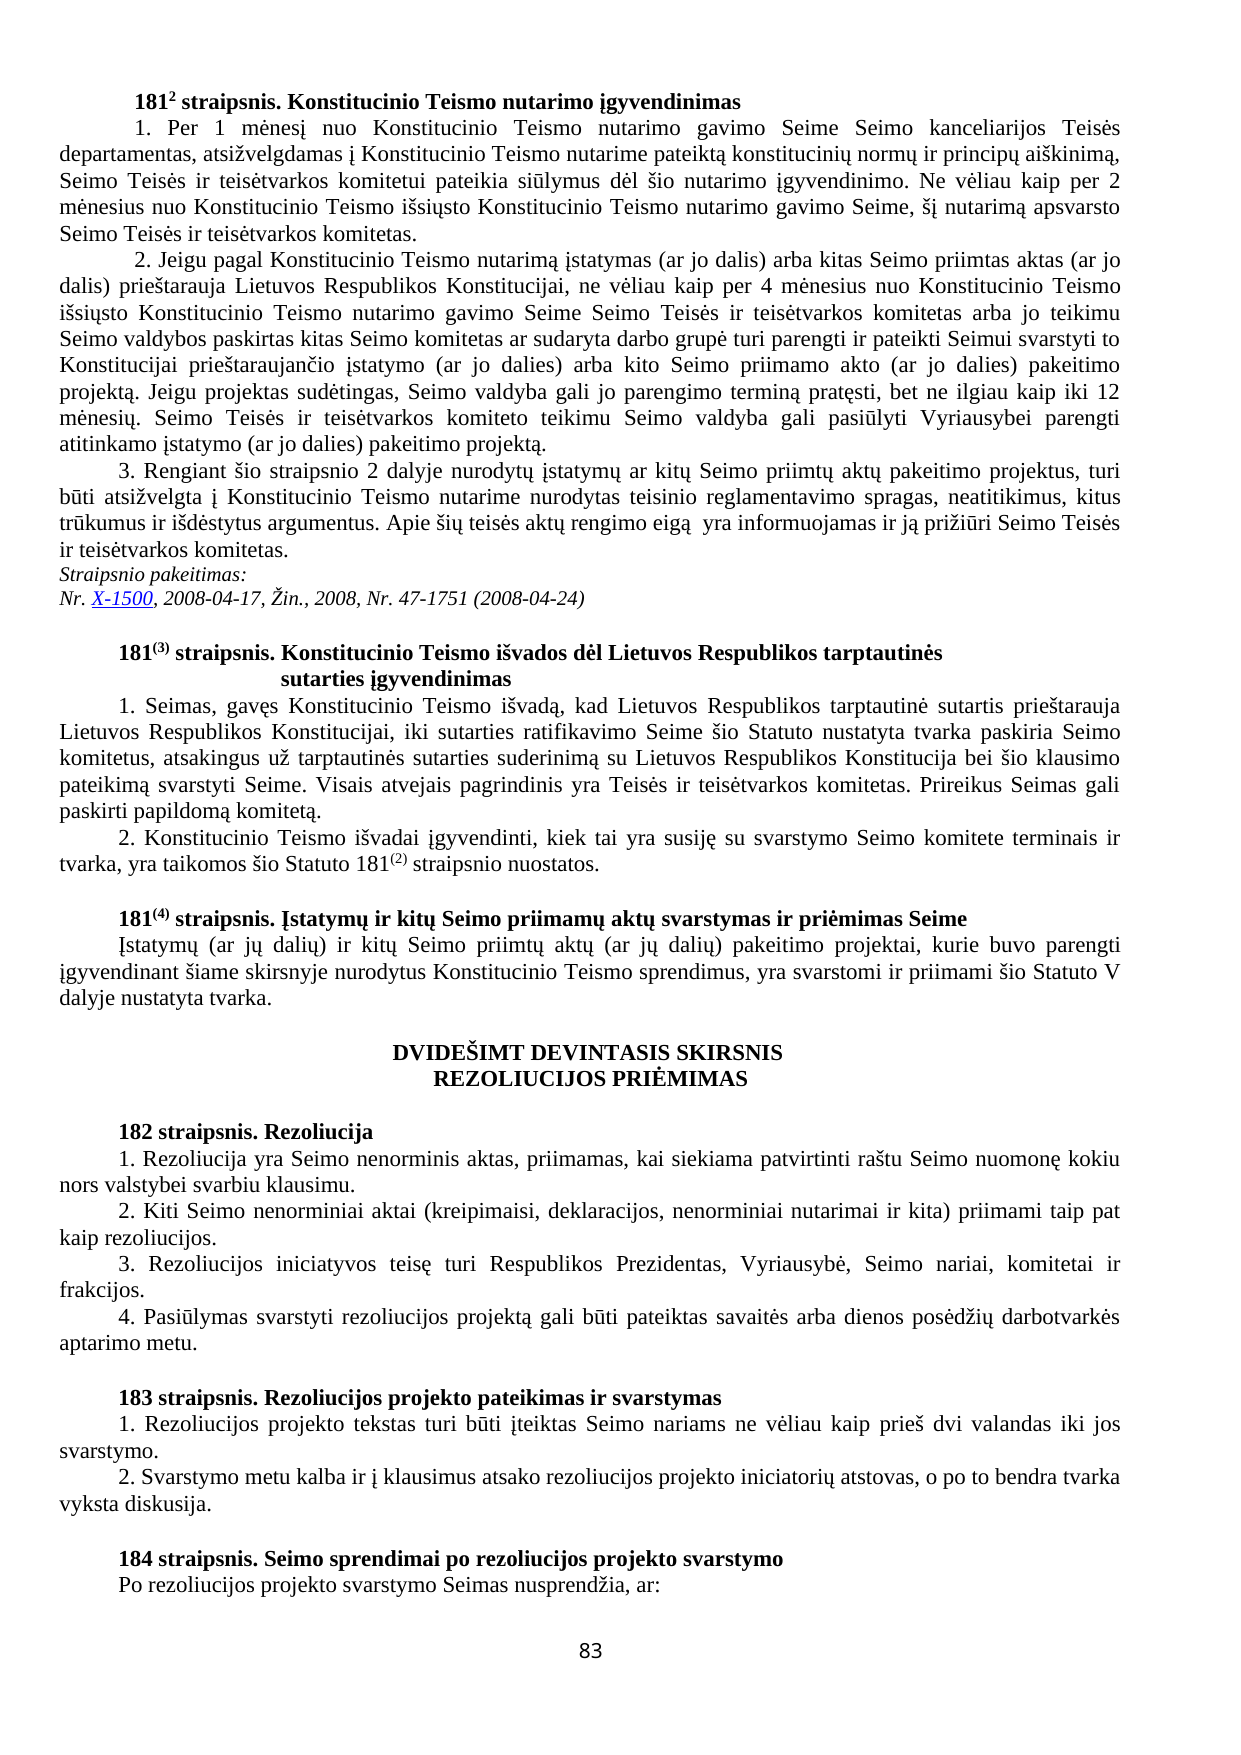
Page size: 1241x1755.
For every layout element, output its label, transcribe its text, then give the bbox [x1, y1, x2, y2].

text 181(4) straipsnis. Įstatymų ir kitų Seimo priimamų aktų svarstymas ir priėmimas Seime [59, 905, 1122, 931]
text 3. Rengiant šio straipsnio 2 dalyje nurodytų įstatymų ar kitų Seimo priimtų aktų pakeitimo projektus, turi būti atsižvelgta į Konstitucinio Teismo nutarime nurodytas teisinio reglamentavimo spragas, neatitikimus, kitus trūkumus ir išdėstytus argumentus. Apie šių teisės aktų rengimo eigą yra informuojamas ir ją prižiūri Seimo Teisės ir teisėtvarkos komitetas. [59, 457, 1122, 562]
text 2. Svarstymo metu kalba ir į klausimus atsako rezoliucijos projekto iniciatorių atstovas, o po to bendra tvarka vyksta diskusija. [59, 1463, 1122, 1516]
text 181(3) straipsnis. Konstitucinio Teismo išvados dėl Lietuvos Respublikos tarptautinės [59, 639, 1122, 665]
text DVIDEŠIMT DEVINTASIS SKIRSNIS [59, 1039, 1122, 1066]
text 4. Pasiūlymas svarstyti rezoliucijos projektą gali būti pateiktas savaitės arba dienos posėdžių darbotvarkės aptarimo metu. [59, 1303, 1122, 1355]
text 2. Jeigu pagal Konstitucinio Teismo nutarimą įstatymas (ar jo dalis) arba kitas Seimo priimtas aktas (ar jo dalis) prieštarauja Lietuvos Respublikos Konstitucijai, ne vėliau kaip per 4 mėnesius nuo Konstitucinio Teismo išsiųsto Konstitucinio Teismo nutarimo gavimo Seime Seimo Teisės ir teisėtvarkos komitetas arba jo teikimu Seimo valdybos paskirtas kitas Seimo komitetas ar sudaryta darbo grupė turi parengti ir pateikti Seimui svarstyti to Konstitucijai prieštaraujančio įstatymo (ar jo dalies) arba kito Seimo priimamo akto (ar jo dalies) pakeitimo projektą. Jeigu projektas sudėtingas, Seimo valdyba gali jo parengimo terminą pratęsti, bet ne ilgiau kaip iki 12 mėnesių. Seimo Teisės ir teisėtvarkos komiteto teikimu Seimo valdyba gali pasiūlyti Vyriausybei parengti atitinkamo įstatymo (ar jo dalies) pakeitimo projektą. [59, 246, 1122, 457]
text Po rezoliucijos projekto svarstymo Seimas nusprendžia, ar: [59, 1571, 1122, 1597]
text sutarties įgyvendinimas [59, 665, 1122, 692]
text 3. Rezoliucijos iniciatyvos teisę turi Respublikos Prezidentas, Vyriausybė, Seimo nariai, komitetai ir frakcijos. [59, 1250, 1122, 1303]
text 1. Rezoliucija yra Seimo nenorminis aktas, priimamas, kai siekiama patvirtinti raštu Seimo nuomonę kokiu nors valstybei svarbiu klausimu. [59, 1144, 1122, 1197]
text 184 straipsnis. Seimo sprendimai po rezoliucijos projekto svarstymo [59, 1545, 1122, 1571]
text 1. Seimas, gavęs Konstitucinio Teismo išvadą, kad Lietuvos Respublikos tarptautinė sutartis prieštarauja Lietuvos Respublikos Konstitucijai, iki sutarties ratifikavimo Seime šio Statuto nustatyta tvarka paskiria Seimo komitetus, atsakingus už tarptautinės sutarties suderinimą su Lietuvos Respublikos Konstitucija bei šio klausimo pateikimą svarstyti Seime. Visais atvejais pagrindinis yra Teisės ir teisėtvarkos komitetas. Prireikus Seimas gali paskirti papildomą komitetą. [59, 692, 1122, 823]
text Įstatymų (ar jų dalių) ir kitų Seimo priimtų aktų (ar jų dalių) pakeitimo projektai, kurie buvo parengti įgyvendinant šiame skirsnyje nurodytus Konstitucinio Teismo sprendimus, yra svarstomi ir priimami šio Statuto V dalyje nustatyta tvarka. [59, 931, 1122, 1010]
text Nr. X-1500, 2008-04-17, Žin., 2008, Nr. 47-1751 (2008-04-24) [59, 586, 1122, 610]
text 2. Kiti Seimo nenorminiai aktai (kreipimaisi, deklaracijos, nenorminiai nutarimai ir kita) priimami taip pat kaip rezoliucijos. [59, 1197, 1122, 1250]
text 2. Konstitucinio Teismo išvadai įgyvendinti, kiek tai yra susiję su svarstymo Seimo komitete terminais ir tvarka, yra taikomos šio Statuto 181(2) straipsnio nuostatos. [59, 823, 1122, 876]
text 1. Per 1 mėnesį nuo Konstitucinio Teismo nutarimo gavimo Seime Seimo kanceliarijos Teisės departamentas, atsižvelgdamas į Konstitucinio Teismo nutarime pateiktą konstitucinių normų ir principų aiškinimą, Seimo Teisės ir teisėtvarkos komitetui pateikia siūlymus dėl šio nutarimo įgyvendinimo. Ne vėliau kaip per 2 mėnesius nuo Konstitucinio Teismo išsiųsto Konstitucinio Teismo nutarimo gavimo Seime, šį nutarimą apsvarsto Seimo Teisės ir teisėtvarkos komitetas. [59, 114, 1122, 246]
text Straipsnio pakeitimas: [59, 562, 1122, 586]
text 183 straipsnis. Rezoliucijos projekto pateikimas ir svarstymas [59, 1384, 1122, 1411]
text 182 straipsnis. Rezoliucija [59, 1118, 1122, 1144]
text REZOLIUCIJOS PRIĖMIMAS [59, 1066, 1122, 1092]
text 1812 straipsnis. Konstitucinio Teismo nutarimo įgyvendinimas [59, 88, 1122, 114]
text 1. Rezoliucijos projekto tekstas turi būti įteiktas Seimo nariams ne vėliau kaip prieš dvi valandas iki jos svarstymo. [59, 1411, 1122, 1463]
